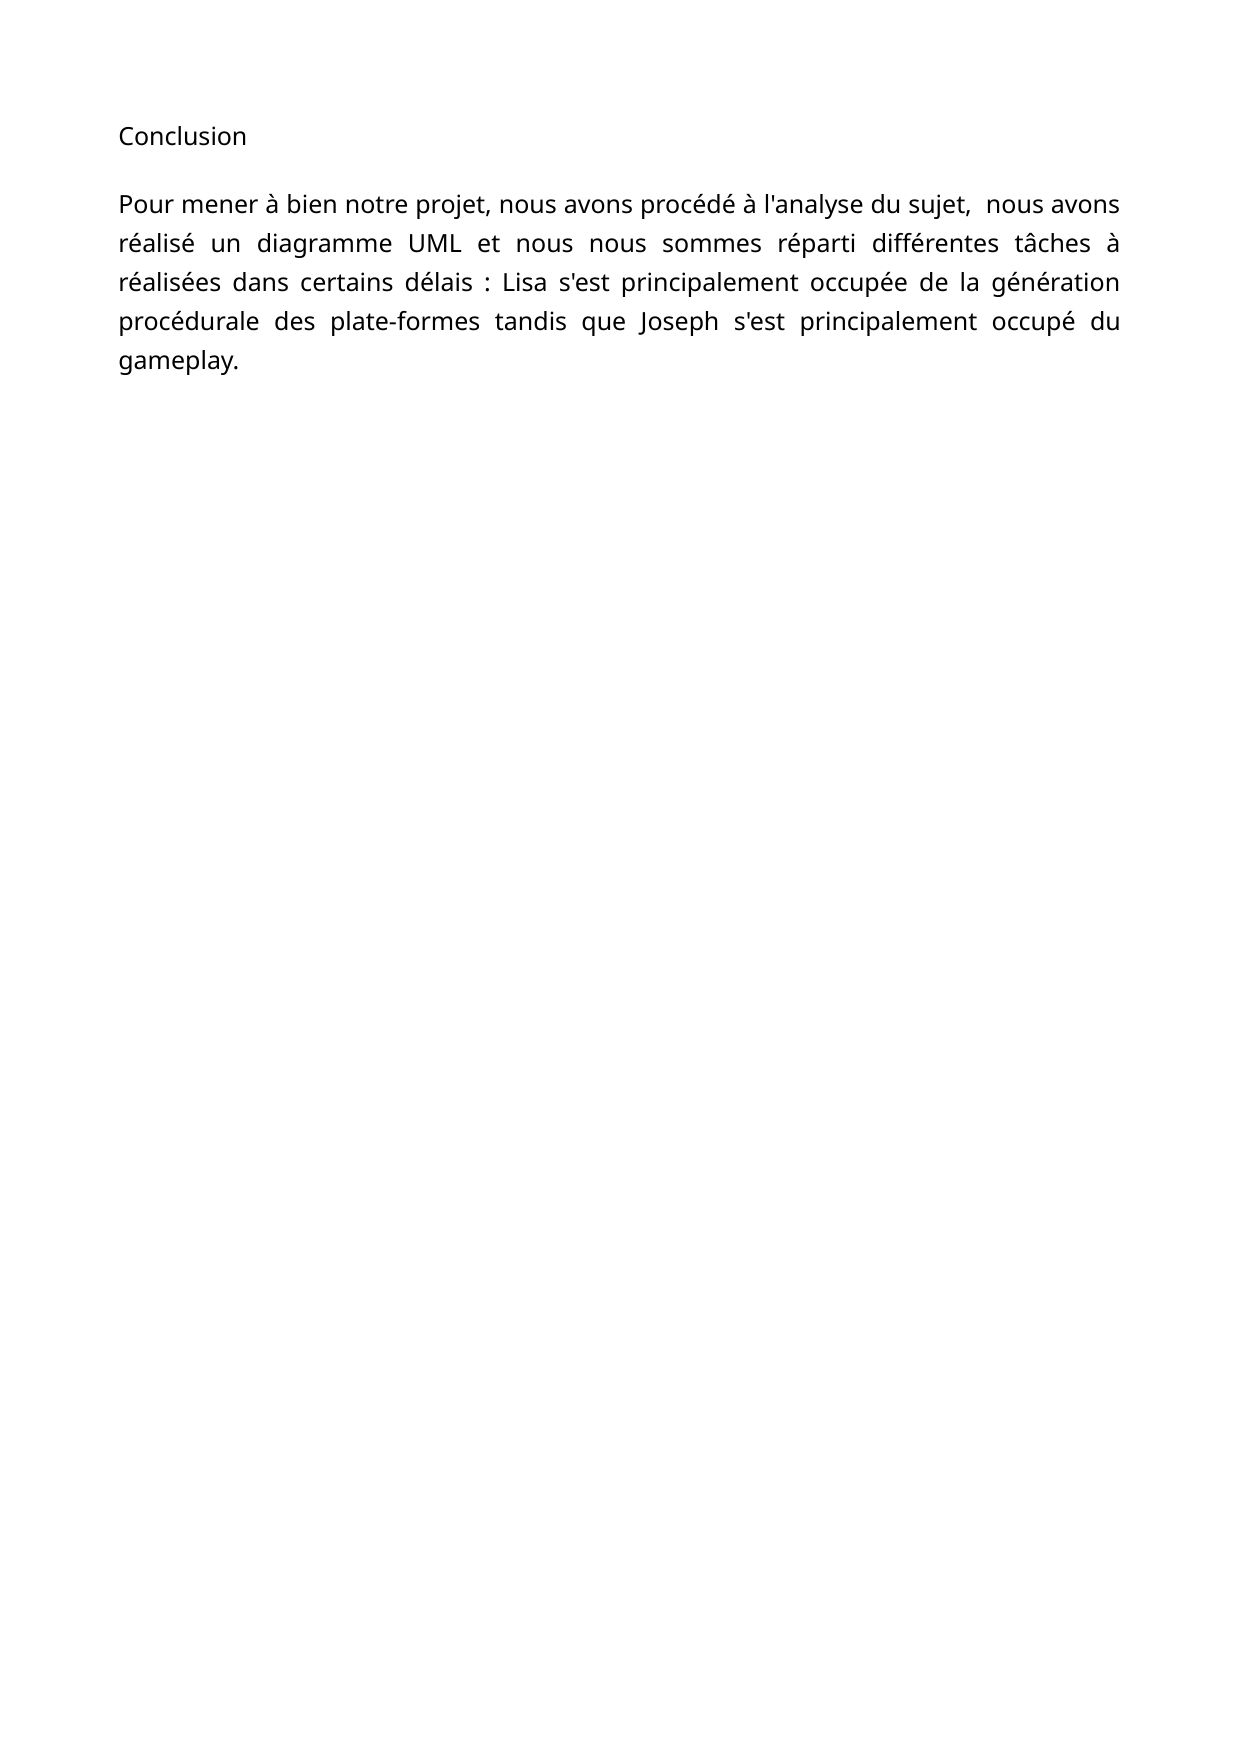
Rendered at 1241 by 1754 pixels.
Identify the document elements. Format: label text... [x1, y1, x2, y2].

text Conclusion [118, 118, 1122, 152]
text Pour mener à bien notre projet, nous avons procédé à l'analyse du sujet, nous avons réalisé un diagramme UML et nous nous sommes réparti différentes tâches à réalisées dans certains délais : Lisa s'est principalement occupée de la génération procédurale des plate-formes tandis que Joseph s'est principalement occupé du gameplay. [118, 186, 1122, 377]
